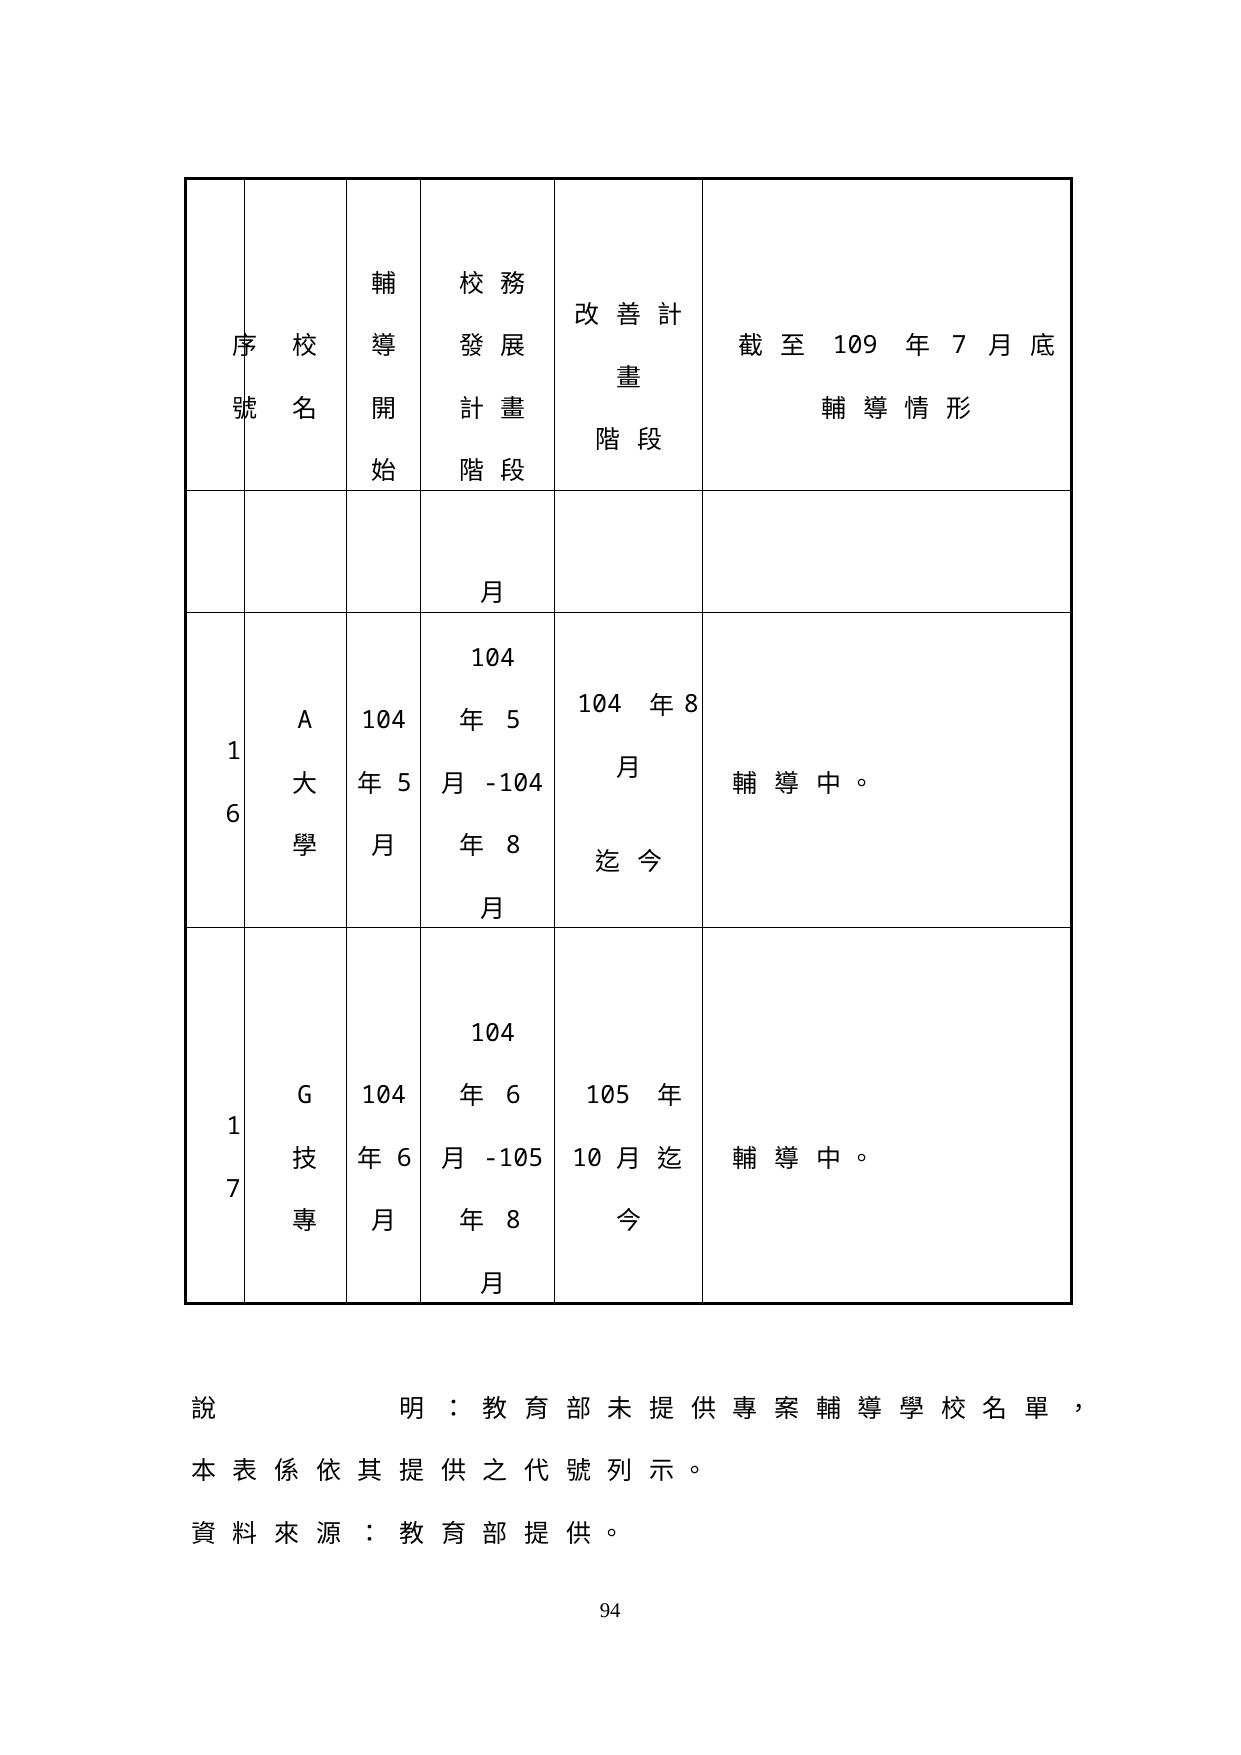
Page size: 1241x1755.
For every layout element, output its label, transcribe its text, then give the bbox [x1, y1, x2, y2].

table_cell 16 [187, 613, 244, 927]
table_header 序號 [187, 180, 244, 490]
table_header 輔導開始 [347, 180, 420, 490]
table_header 校務發展 計畫階段 [421, 180, 554, 490]
table_cell 17 [187, 928, 244, 1302]
table_cell 104年5月 [347, 613, 420, 927]
table_header 截至109年7月底輔導情形 [703, 180, 1070, 490]
table_cell 104年6月 [347, 928, 420, 1302]
table_cell [187, 491, 244, 612]
table_header 改善計畫 階段 [555, 180, 702, 490]
table_cell 104年6月-105年8月 [421, 928, 554, 1302]
table_header 校名 [245, 180, 346, 490]
table_cell 輔導中。 [703, 613, 1070, 927]
table_cell 月 [421, 491, 554, 612]
table_cell [245, 491, 346, 612]
table_cell 104年8月 迄今 [555, 613, 702, 927]
table_cell G技專 [245, 928, 346, 1302]
text 資料來源：教育部提供。 [183, 1490, 1058, 1552]
table_cell A大學 [245, 613, 346, 927]
table_cell [347, 491, 420, 612]
table_cell 105年10月迄今 [555, 928, 702, 1302]
text 說 明：教育部未提供專案輔導學校名單，本表係依其提供之代號列示。 [183, 1365, 1058, 1490]
table_cell 輔導中。 [703, 928, 1070, 1302]
table_cell [703, 491, 1070, 612]
table_cell 104年5月-104年8月 [421, 613, 554, 927]
table_cell [555, 491, 702, 612]
